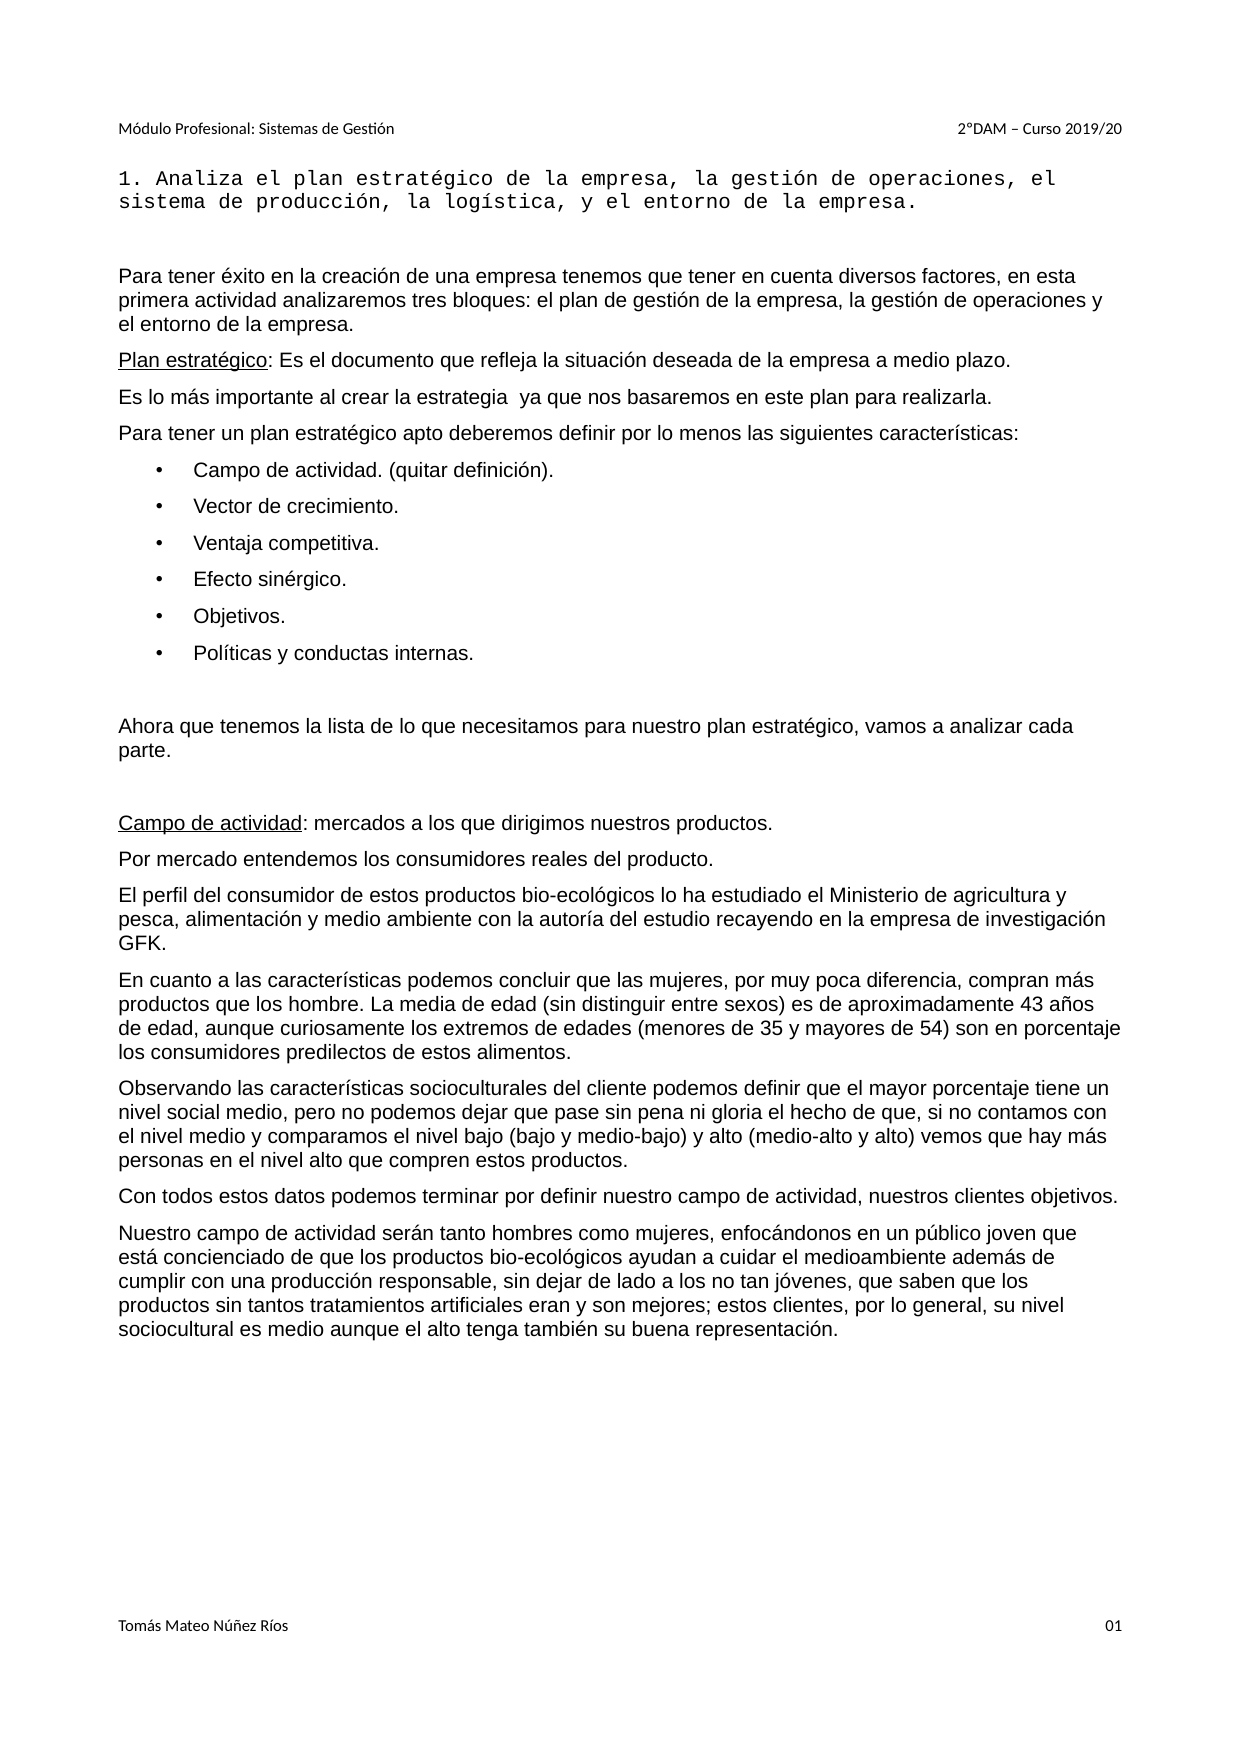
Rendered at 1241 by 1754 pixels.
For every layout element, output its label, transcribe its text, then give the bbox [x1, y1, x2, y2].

text Nuestro campo de actividad serán tanto hombres como mujeres, enfocándonos en un público joven que está concienciado de que los productos bio-ecológicos ayudan a cuidar el medioambiente además de cumplir con una producción responsable, sin dejar de lado a los no tan jóvenes, que saben que los productos sin tantos tratamientos artificiales eran y son mejores; estos clientes, por lo general, su nivel sociocultural es medio aunque el alto tenga también su buena representación. [118, 1221, 1122, 1341]
list Vector de crecimiento. [156, 494, 1122, 518]
list Objetivos. [156, 604, 1122, 628]
text Campo de actividad: mercados a los que dirigimos nuestros productos. [118, 810, 1122, 834]
text En cuanto a las características podemos concluir que las mujeres, por muy poca diferencia, compran más productos que los hombre. La media de edad (sin distinguir entre sexos) es de aproximadamente 43 años de edad, aunque curiosamente los extremos de edades (menores de 35 y mayores de 54) son en porcentaje los consumidores predilectos de estos alimentos. [118, 968, 1122, 1063]
text El perfil del consumidor de estos productos bio-ecológicos lo ha estudiado el Ministerio de agricultura y pesca, alimentación y medio ambiente con la autoría del estudio recayendo en la empresa de investigación GFK. [118, 883, 1122, 955]
list Campo de actividad. (quitar definición). [156, 458, 1122, 482]
text 1. Analiza el plan estratégico de la empresa, la gestión de operaciones, el sistema de producción, la logística, y el entorno de la empresa. [118, 168, 1122, 215]
list Políticas y conductas internas. [156, 640, 1122, 664]
text Con todos estos datos podemos terminar por definir nuestro campo de actividad, nuestros clientes objetivos. [118, 1184, 1122, 1208]
list Ventaja competitiva. [156, 531, 1122, 555]
text Ahora que tenemos la lista de lo que necesitamos para nuestro plan estratégico, vamos a analizar cada parte. [118, 713, 1122, 761]
text Es lo más importante al crear la estrategia ya que nos basaremos en este plan para realizarla. [118, 385, 1122, 409]
text Para tener un plan estratégico apto deberemos definir por lo menos las siguientes características: [118, 421, 1122, 445]
list Efecto sinérgico. [156, 567, 1122, 591]
text Para tener éxito en la creación de una empresa tenemos que tener en cuenta diversos factores, en esta primera actividad analizaremos tres bloques: el plan de gestión de la empresa, la gestión de operaciones y el entorno de la empresa. [118, 264, 1122, 336]
text Plan estratégico: Es el documento que refleja la situación deseada de la empresa a medio plazo. [118, 348, 1122, 372]
text Observando las características socioculturales del cliente podemos definir que el mayor porcentaje tiene un nivel social medio, pero no podemos dejar que pase sin pena ni gloria el hecho de que, si no contamos con el nivel medio y comparamos el nivel bajo (bajo y medio-bajo) y alto (medio-alto y alto) vemos que hay más personas en el nivel alto que compren estos productos. [118, 1076, 1122, 1172]
text Por mercado entendemos los consumidores reales del producto. [118, 847, 1122, 871]
